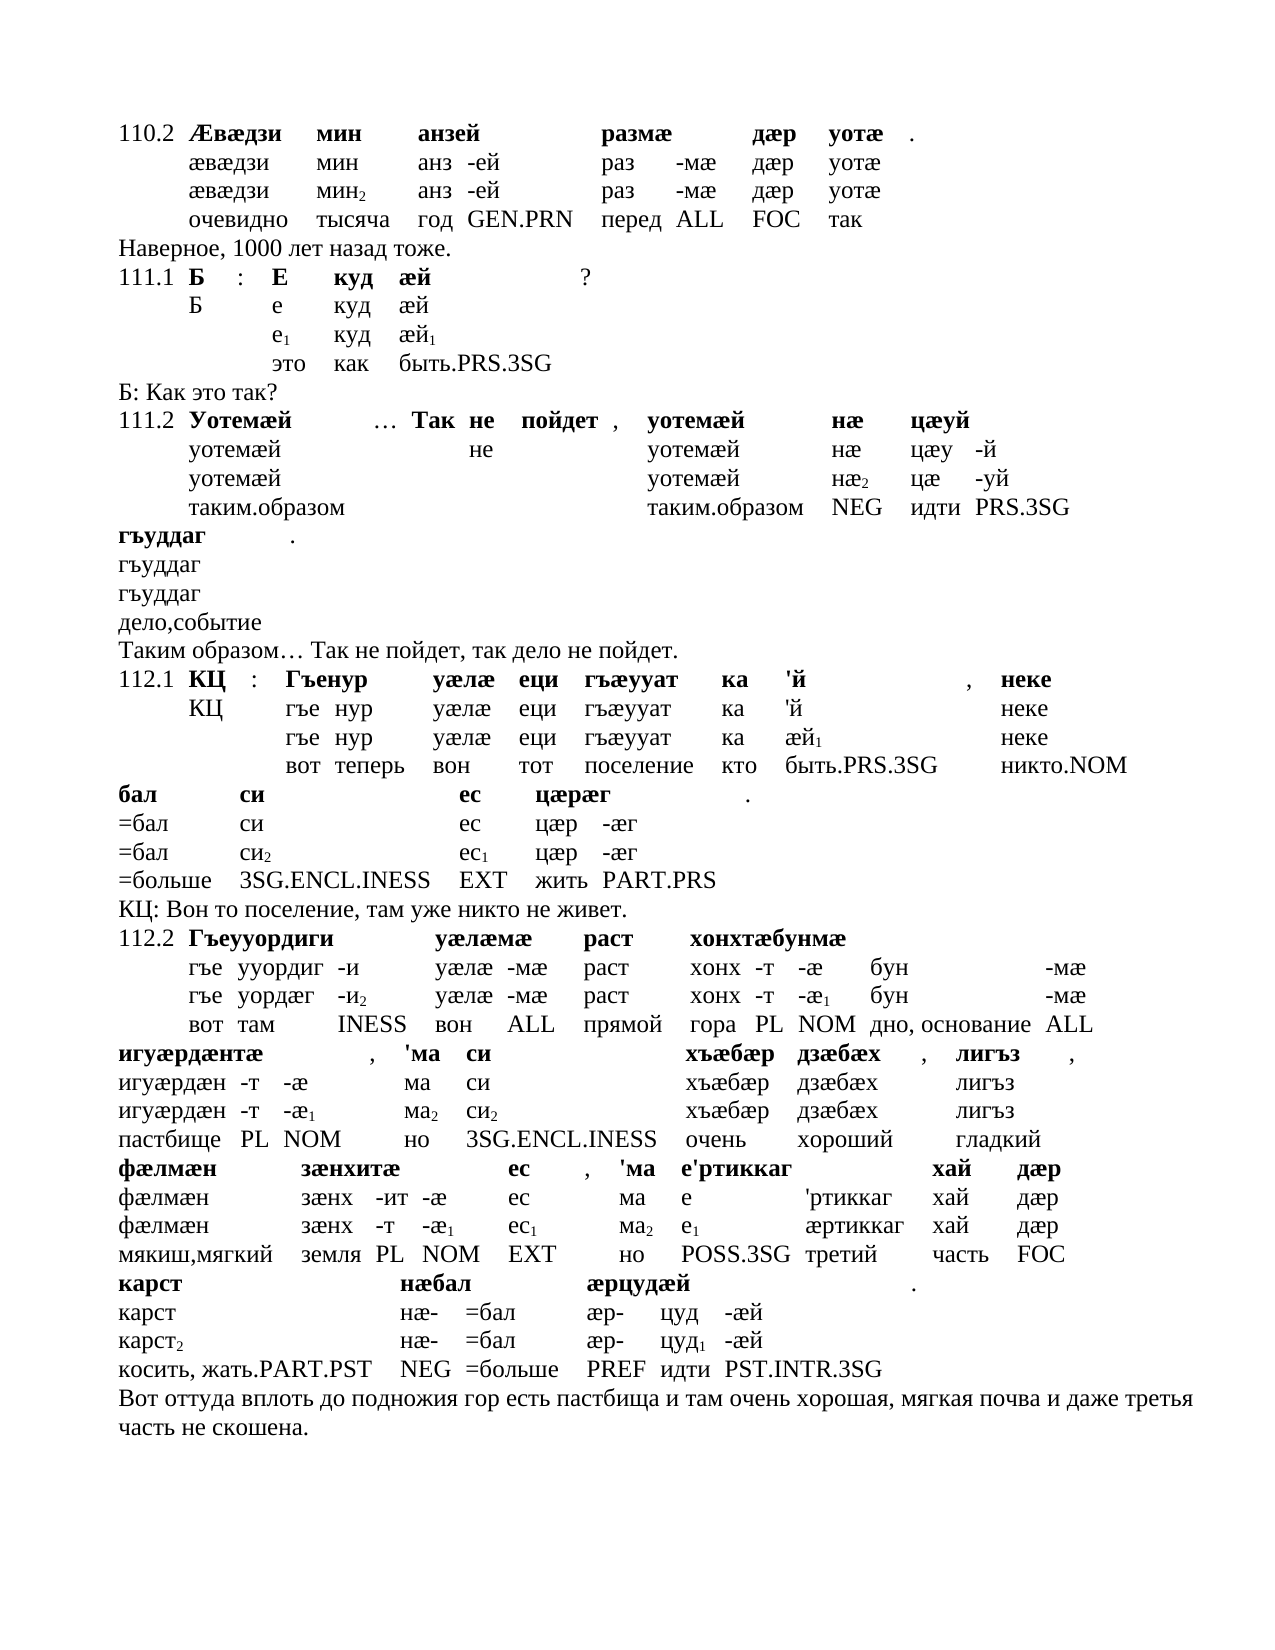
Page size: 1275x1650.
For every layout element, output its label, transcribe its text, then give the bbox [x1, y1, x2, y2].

text гъе [285, 693, 321, 722]
text уотемæй [188, 434, 345, 463]
text EXT [459, 866, 508, 894]
text вон [435, 1009, 493, 1038]
text часть [932, 1239, 989, 1268]
text -мæ [676, 176, 724, 204]
text очень [685, 1124, 769, 1153]
text -и [337, 952, 407, 981]
text куд [333, 262, 385, 291]
text гъуддаг [118, 521, 276, 549]
text нæ- [400, 1297, 451, 1326]
text бал [118, 779, 226, 808]
text цæрæг [535, 779, 731, 808]
text -й [975, 434, 1070, 463]
text PL [375, 1239, 408, 1268]
text -æй [724, 1326, 883, 1354]
text зæнх [301, 1211, 362, 1239]
text æртиккаг [805, 1211, 904, 1239]
text КЦ [188, 664, 237, 693]
text вон [433, 751, 491, 779]
text си2 [466, 1096, 658, 1124]
text Æвæдзи [188, 118, 302, 147]
text ма2 [619, 1211, 653, 1239]
text Вот оттуда вплоть до подножия гор есть пастбища и там очень хорошая, мягкая почва и даже третья часть не скошена. [118, 1383, 1249, 1441]
text цæ [910, 463, 961, 492]
text е [681, 1182, 791, 1211]
text æвæдзи [188, 176, 288, 204]
text PART.PRS [602, 866, 717, 894]
text : [237, 262, 258, 291]
text PREF [586, 1354, 646, 1383]
text =больше [118, 866, 212, 894]
text -æ1 [422, 1211, 480, 1239]
text -мæ [1045, 952, 1094, 981]
text цуд1 [660, 1326, 711, 1354]
text =бал [118, 837, 212, 866]
text 'ма [404, 1038, 452, 1067]
text нæ [831, 406, 897, 434]
text еци [519, 722, 557, 751]
text æр- [586, 1326, 646, 1354]
text Гъенур [285, 664, 419, 693]
text раст [583, 923, 676, 952]
text неке [1001, 693, 1128, 722]
text . [909, 118, 930, 147]
text это [272, 348, 306, 377]
text ес1 [508, 1211, 557, 1239]
text Так [411, 406, 455, 434]
text 'ртиккаг [805, 1182, 904, 1211]
text ка [721, 722, 757, 751]
text гъе [188, 952, 223, 981]
text цæр [535, 808, 588, 837]
text ALL [676, 204, 724, 233]
text си [466, 1067, 658, 1096]
text дзæбæх [797, 1038, 907, 1067]
text хонхтæбунмæ [690, 923, 1108, 952]
text NEG [400, 1354, 451, 1383]
text бун [870, 981, 1031, 1009]
text третий [805, 1239, 904, 1268]
text INESS [337, 1009, 407, 1038]
text раст [583, 981, 662, 1009]
text хъæбæр [685, 1096, 769, 1124]
text , [612, 406, 633, 434]
text неке [1001, 722, 1128, 751]
text еци [519, 693, 557, 722]
text поселение [584, 751, 694, 779]
text фæлмæн [118, 1153, 287, 1182]
text -уй [975, 463, 1070, 492]
text ес [508, 1182, 557, 1211]
text -т [240, 1067, 269, 1096]
text Б [188, 291, 209, 319]
text хай [932, 1182, 989, 1211]
text æр- [586, 1297, 646, 1326]
text . [744, 779, 766, 808]
text Гъеууордиги [188, 923, 421, 952]
text очевидно [188, 204, 288, 233]
text -мæ [676, 147, 724, 176]
text -ей [467, 147, 573, 176]
text ма2 [404, 1096, 438, 1124]
text гора [690, 1009, 741, 1038]
text , [584, 1153, 605, 1182]
text си2 [239, 837, 431, 866]
text GEN.PRN [467, 204, 573, 233]
text æй1 [399, 319, 552, 348]
text лигъз [956, 1038, 1055, 1067]
text -мæ [507, 952, 556, 981]
text уотæ [828, 147, 881, 176]
text хай [932, 1211, 989, 1239]
text уæлæ [433, 664, 505, 693]
text лигъз [956, 1096, 1041, 1124]
text ма [619, 1182, 653, 1211]
text тысяча [316, 204, 390, 233]
text FOC [1017, 1239, 1066, 1268]
text дæр [1017, 1211, 1066, 1239]
text , [1069, 1038, 1090, 1067]
text =больше [465, 1354, 559, 1383]
text си [466, 1038, 672, 1067]
text æй [399, 262, 566, 291]
text 112.2 [118, 923, 174, 952]
text пастбище [118, 1124, 226, 1153]
text нæбал [400, 1268, 573, 1297]
text уæлæмæ [435, 923, 569, 952]
text ес [508, 1153, 570, 1182]
text уæлæ [435, 981, 493, 1009]
text е1 [272, 319, 306, 348]
text земля [301, 1239, 362, 1268]
text хороший [797, 1124, 893, 1153]
text жить [535, 866, 588, 894]
text перед [601, 204, 662, 233]
text мякиш,мягкий [118, 1239, 273, 1268]
text мин [316, 118, 404, 147]
text PL [240, 1124, 269, 1153]
text КЦ [188, 693, 223, 722]
text PL [755, 1009, 784, 1038]
text -ит [375, 1182, 408, 1211]
text -мæ [507, 981, 556, 1009]
text æй [399, 291, 552, 319]
text нур [334, 722, 405, 751]
text PRS.3SG [975, 492, 1070, 521]
text -æ [283, 1067, 342, 1096]
text нæ [831, 434, 883, 463]
text 112.1 [118, 664, 174, 693]
text уотемæй [647, 463, 804, 492]
text но [619, 1239, 653, 1268]
text æвæдзи [188, 147, 288, 176]
text -æг [602, 808, 717, 837]
text мин2 [316, 176, 390, 204]
text дæр [1017, 1182, 1066, 1211]
text прямой [583, 1009, 662, 1038]
text Таким образом… Так не пойдет, так дело не пойдет. [118, 636, 1249, 664]
text тот [519, 751, 557, 779]
text -ей [467, 176, 573, 204]
text -æ1 [798, 981, 856, 1009]
text PST.INTR.3SG [724, 1354, 883, 1383]
text еци [519, 664, 571, 693]
text уотемæй [647, 406, 818, 434]
text таким.образом [647, 492, 804, 521]
text год [418, 204, 453, 233]
text -и2 [337, 981, 407, 1009]
text е1 [681, 1211, 791, 1239]
text си [239, 779, 445, 808]
text неке [1001, 664, 1142, 693]
text куд [333, 319, 371, 348]
text 'ма [619, 1153, 667, 1182]
text ка [721, 664, 771, 693]
text анз [418, 147, 453, 176]
text =бал [465, 1297, 559, 1326]
text си [239, 808, 431, 837]
text -æ [798, 952, 856, 981]
text хай [932, 1153, 1003, 1182]
text . [289, 521, 310, 549]
text -т [755, 952, 784, 981]
text гладкий [956, 1124, 1041, 1153]
text хъæбæр [685, 1067, 769, 1096]
text е'ртиккаг [681, 1153, 918, 1182]
text -æ1 [283, 1096, 342, 1124]
text игуæрдæн [118, 1096, 226, 1124]
text ес [459, 808, 508, 837]
text вот [188, 1009, 223, 1038]
text ууордиг [237, 952, 324, 981]
text так [828, 204, 881, 233]
text цуд [660, 1297, 711, 1326]
text фæлмæн [118, 1182, 273, 1211]
text ка [721, 693, 757, 722]
text дно, основание [870, 1009, 1031, 1038]
text Е [272, 262, 320, 291]
text EXT [508, 1239, 557, 1268]
text дзæбæх [797, 1096, 893, 1124]
text уотæ [828, 176, 881, 204]
text -т [755, 981, 784, 1009]
text как [333, 348, 371, 377]
text е [272, 291, 306, 319]
text гъуддаг [118, 549, 262, 578]
text карст2 [118, 1326, 372, 1354]
text кто [721, 751, 757, 779]
text быть.PRS.3SG [399, 348, 552, 377]
text карст [118, 1297, 372, 1326]
text фæлмæн [118, 1211, 273, 1239]
text гъуддаг [118, 578, 262, 607]
text теперь [334, 751, 405, 779]
text лигъз [956, 1067, 1041, 1096]
text гъе [285, 722, 321, 751]
text размæ [601, 118, 738, 147]
text анзей [418, 118, 587, 147]
text -т [240, 1096, 269, 1124]
text но [404, 1124, 438, 1153]
text таким.образом [188, 492, 345, 521]
text ? [580, 262, 601, 291]
text -т [375, 1211, 408, 1239]
text уотемæй [647, 434, 804, 463]
text POSS.3SG [681, 1239, 791, 1268]
text -мæ [1045, 981, 1094, 1009]
text цæуй [910, 406, 1084, 434]
text 'й [785, 693, 938, 722]
text дæр [1017, 1153, 1079, 1182]
text . [911, 1268, 932, 1297]
text карст [118, 1268, 386, 1297]
text æй1 [785, 722, 938, 751]
text вот [285, 751, 321, 779]
text дæр [752, 147, 801, 176]
text цæр [535, 837, 588, 866]
text =бал [465, 1326, 559, 1354]
text 'й [785, 664, 952, 693]
text раз [601, 147, 662, 176]
text идти [910, 492, 961, 521]
text 111.1 [118, 262, 174, 291]
text уотæ [828, 118, 895, 147]
text ALL [1045, 1009, 1094, 1038]
text пойдет [521, 406, 598, 434]
text дело,событие [118, 607, 262, 636]
text КЦ: Вон то поселение, там уже никто не живет. [118, 894, 1249, 923]
text быть.PRS.3SG [785, 751, 938, 779]
text хонх [690, 952, 741, 981]
text Б: Как это так? [118, 377, 1249, 406]
text Б [188, 262, 223, 291]
text анз [418, 176, 453, 204]
text нæ2 [831, 463, 883, 492]
text игуæрдæнтæ [118, 1038, 355, 1067]
text -æг [602, 837, 717, 866]
text игуæрдæн [118, 1067, 226, 1096]
text =бал [118, 808, 212, 837]
text дæр [752, 176, 801, 204]
text мин [316, 147, 390, 176]
text идти [660, 1354, 711, 1383]
text ма [404, 1067, 438, 1096]
text NEG [831, 492, 883, 521]
text дæр [752, 118, 814, 147]
text нур [334, 693, 405, 722]
text ес [459, 779, 521, 808]
text там [237, 1009, 324, 1038]
text гъæууат [584, 664, 708, 693]
text гъæууат [584, 693, 694, 722]
text Уотемæй [188, 406, 359, 434]
text … [373, 406, 398, 434]
text уæлæ [435, 952, 493, 981]
text уордæг [237, 981, 324, 1009]
text раст [583, 952, 662, 981]
text , [369, 1038, 390, 1067]
text хъæбæр [685, 1038, 783, 1067]
text дзæбæх [797, 1067, 893, 1096]
text -æй [724, 1297, 883, 1326]
text ALL [507, 1009, 556, 1038]
text -æ [422, 1182, 480, 1211]
text , [966, 664, 987, 693]
text зæнхитæ [301, 1153, 494, 1182]
text гъæууат [584, 722, 694, 751]
text 111.2 [118, 406, 174, 434]
text NOM [798, 1009, 856, 1038]
text уæлæ [433, 693, 491, 722]
text NOM [422, 1239, 480, 1268]
text зæнх [301, 1182, 362, 1211]
text æрцудæй [586, 1268, 897, 1297]
text : [251, 664, 272, 693]
text уотемæй [188, 463, 345, 492]
text 3SG.ENCL.INESS [239, 866, 431, 894]
text куд [333, 291, 371, 319]
text NOM [283, 1124, 342, 1153]
text раз [601, 176, 662, 204]
text никто.NOM [1001, 751, 1128, 779]
text цæу [910, 434, 961, 463]
text не [469, 434, 493, 463]
text ес1 [459, 837, 508, 866]
text косить, жать.PART.PST [118, 1354, 372, 1383]
text гъе [188, 981, 223, 1009]
text Наверное, 1000 лет назад тоже. [118, 233, 1249, 262]
text не [469, 406, 507, 434]
text хонх [690, 981, 741, 1009]
text нæ- [400, 1326, 451, 1354]
text , [921, 1038, 942, 1067]
text 3SG.ENCL.INESS [466, 1124, 658, 1153]
text уæлæ [433, 722, 491, 751]
text бун [870, 952, 1031, 981]
text 110.2 [118, 118, 174, 147]
text FOC [752, 204, 801, 233]
